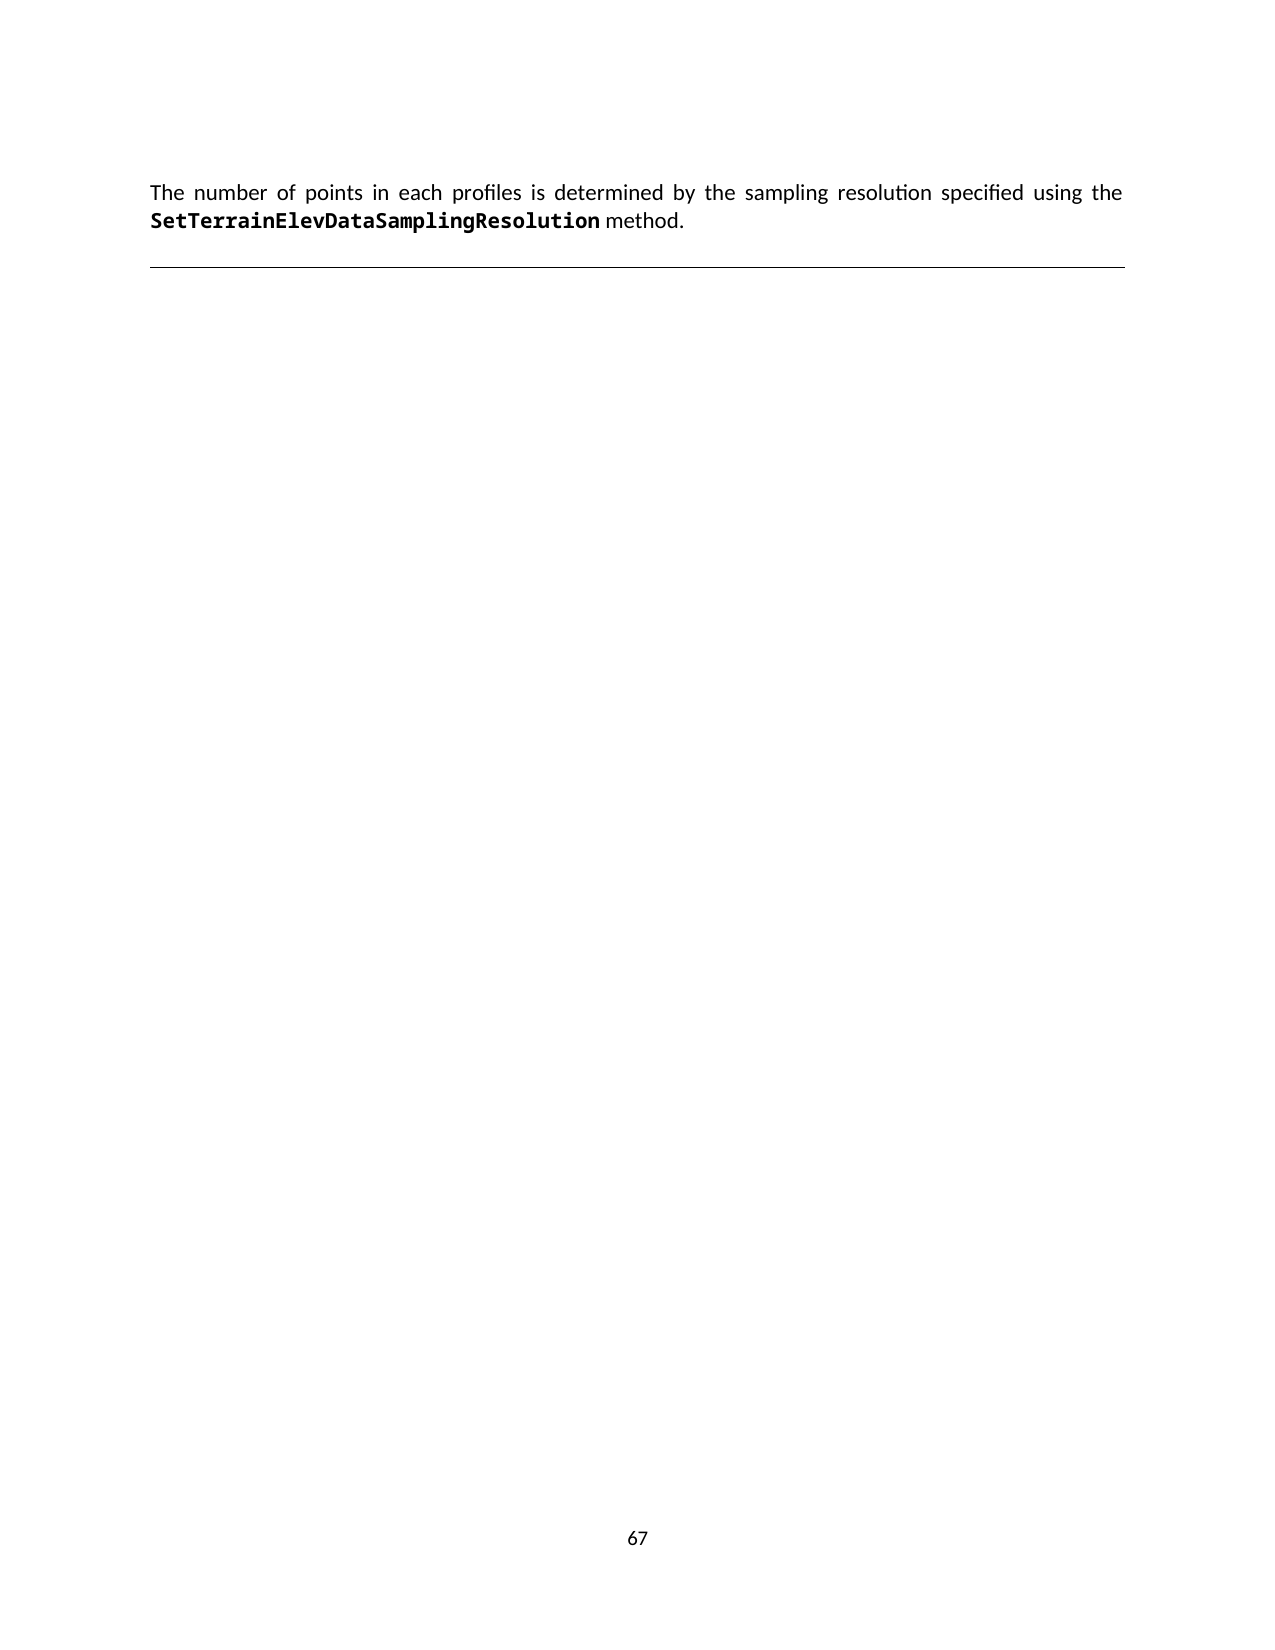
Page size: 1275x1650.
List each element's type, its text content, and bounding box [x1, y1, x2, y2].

text The number of points in each profiles is determined by the sampling resolution specified using the SetTerrainElevDataSamplingResolution method. [150, 178, 1125, 237]
